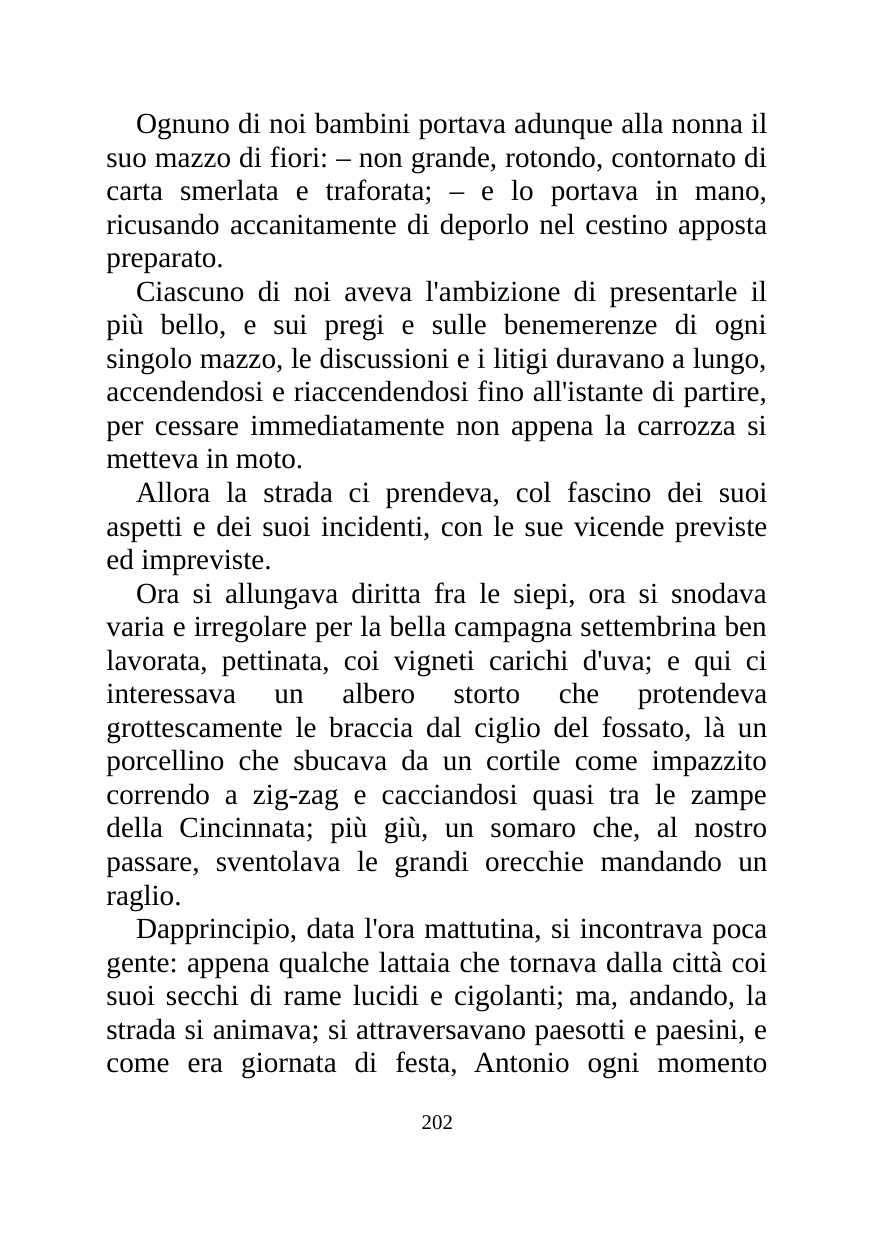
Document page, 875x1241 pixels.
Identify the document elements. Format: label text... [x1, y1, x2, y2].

text Dapprincipio, data l'ora mattutina, si incontrava poca gente: appena qualche lattaia che tornava dalla città coi suoi secchi di rame lucidi e cigolanti; ma, andando, la strada si animava; si attraversavano paesotti e paesini, e come era giornata di festa, Antonio ogni momento [106, 911, 768, 1079]
text Ognuno di noi bambini portava adunque alla nonna il suo mazzo di fiori: – non grande, rotondo, contornato di carta smerlata e traforata; – e lo portava in mano, ricusando accanitamente di deporlo nel cestino apposta preparato. [106, 106, 768, 274]
text Allora la strada ci prendeva, col fascino dei suoi aspetti e dei suoi incidenti, con le sue vicende previste ed impreviste. [106, 475, 768, 576]
text Ora si allungava diritta fra le siepi, ora si snodava varia e irregolare per la bella campagna settembrina ben lavorata, pettinata, coi vigneti carichi d'uva; e qui ci interessava un albero storto che protendeva grottescamente le braccia dal ciglio del fossato, là un porcellino che sbucava da un cortile come impazzito correndo a zig-zag e cacciandosi quasi tra le zampe della Cincinnata; più giù, un somaro che, al nostro passare, sventolava le grandi orecchie mandando un raglio. [106, 576, 768, 911]
text Ciascuno di noi aveva l'ambizione di presentarle il più bello, e sui pregi e sulle benemerenze di ogni singolo mazzo, le discussioni e i litigi duravano a lungo, accendendosi e riaccendendosi fino all'istante di partire, per cessare immediatamente non appena la carrozza si metteva in moto. [106, 274, 768, 475]
